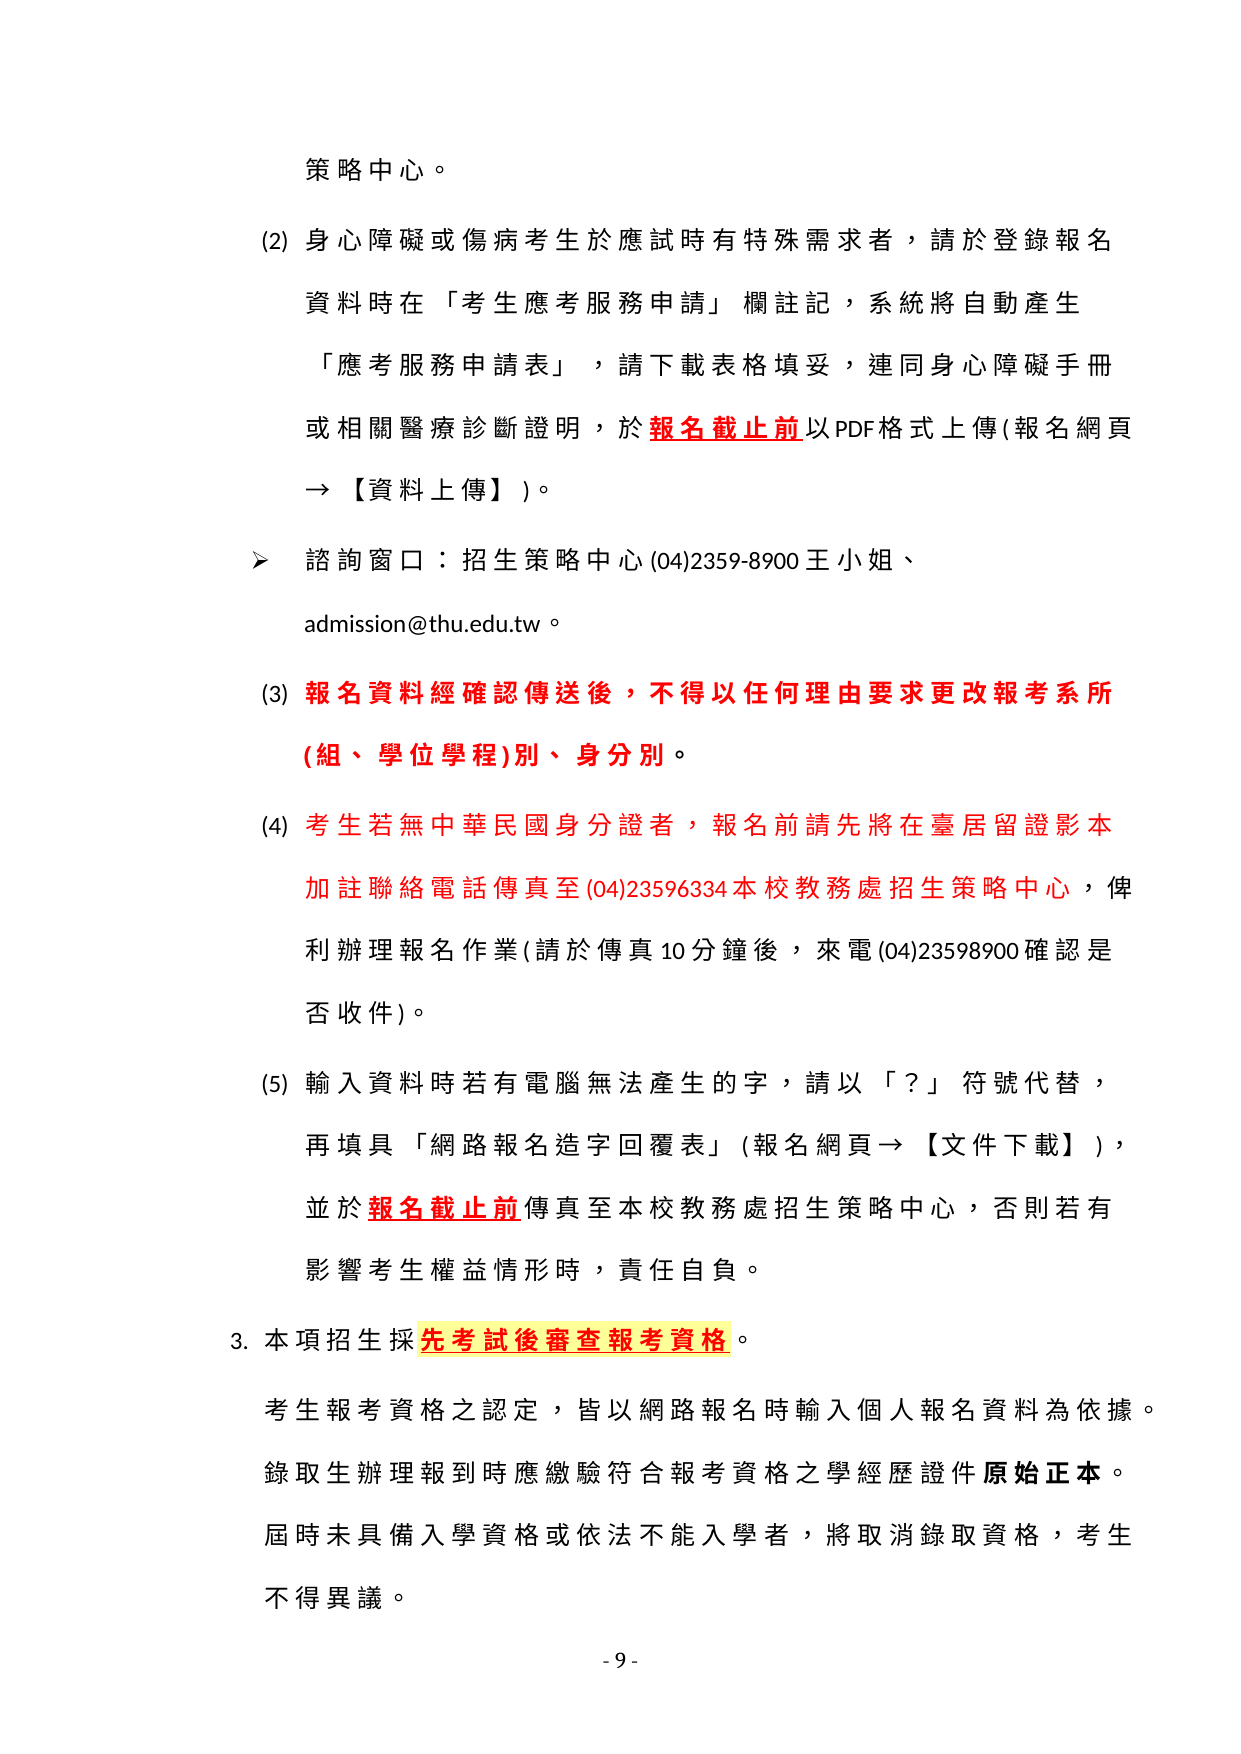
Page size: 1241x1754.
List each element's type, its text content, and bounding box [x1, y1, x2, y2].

list 考生若無中華民國身分證者，報名前請先將在臺居留證影本加註聯絡電話傳真至(04)23596334本校教務處招生策略中心，俾利辦理報名作業(請於傳真10分鐘後，來電(04)23598900確認是否收件)。 [252, 782, 1136, 1032]
list 諮詢窗口：招生策略中心(04)2359-8900王小姐、admission@thu.edu.tw。 [246, 517, 1136, 642]
text 考生報考資格之認定，皆以網路報名時輸入個人報名資料為依據。錄取生辦理報到時應繳驗符合報考資格之學經歷證件原始正本。屆時未具備入學資格或依法不能入學者，將取消錄取資格，考生不得異議。 [252, 1367, 1136, 1617]
list 策略中心。 [252, 127, 1136, 189]
list 本項招生採先考試後審查報考資格。 [223, 1297, 1136, 1359]
list 輸入資料時若有電腦無法產生的字，請以「？」符號代替，再填具「網路報名造字回覆表」(報名網頁→【文件下載】)，並於報名截止前傳真至本校教務處招生策略中心，否則若有影響考生權益情形時，責任自負。 [252, 1039, 1136, 1289]
list 報名資料經確認傳送後，不得以任何理由要求更改報考系所(組、學位學程)別、身分別。 [252, 649, 1136, 774]
list 身心障礙或傷病考生於應試時有特殊需求者，請於登錄報名資料時在「考生應考服務申請」欄註記，系統將自動產生「應考服務申請表」，請下載表格填妥，連同身心障礙手冊或相關醫療診斷證明，於報名截止前以PDF格式上傳(報名網頁→【資料上傳】)。 [252, 197, 1136, 509]
